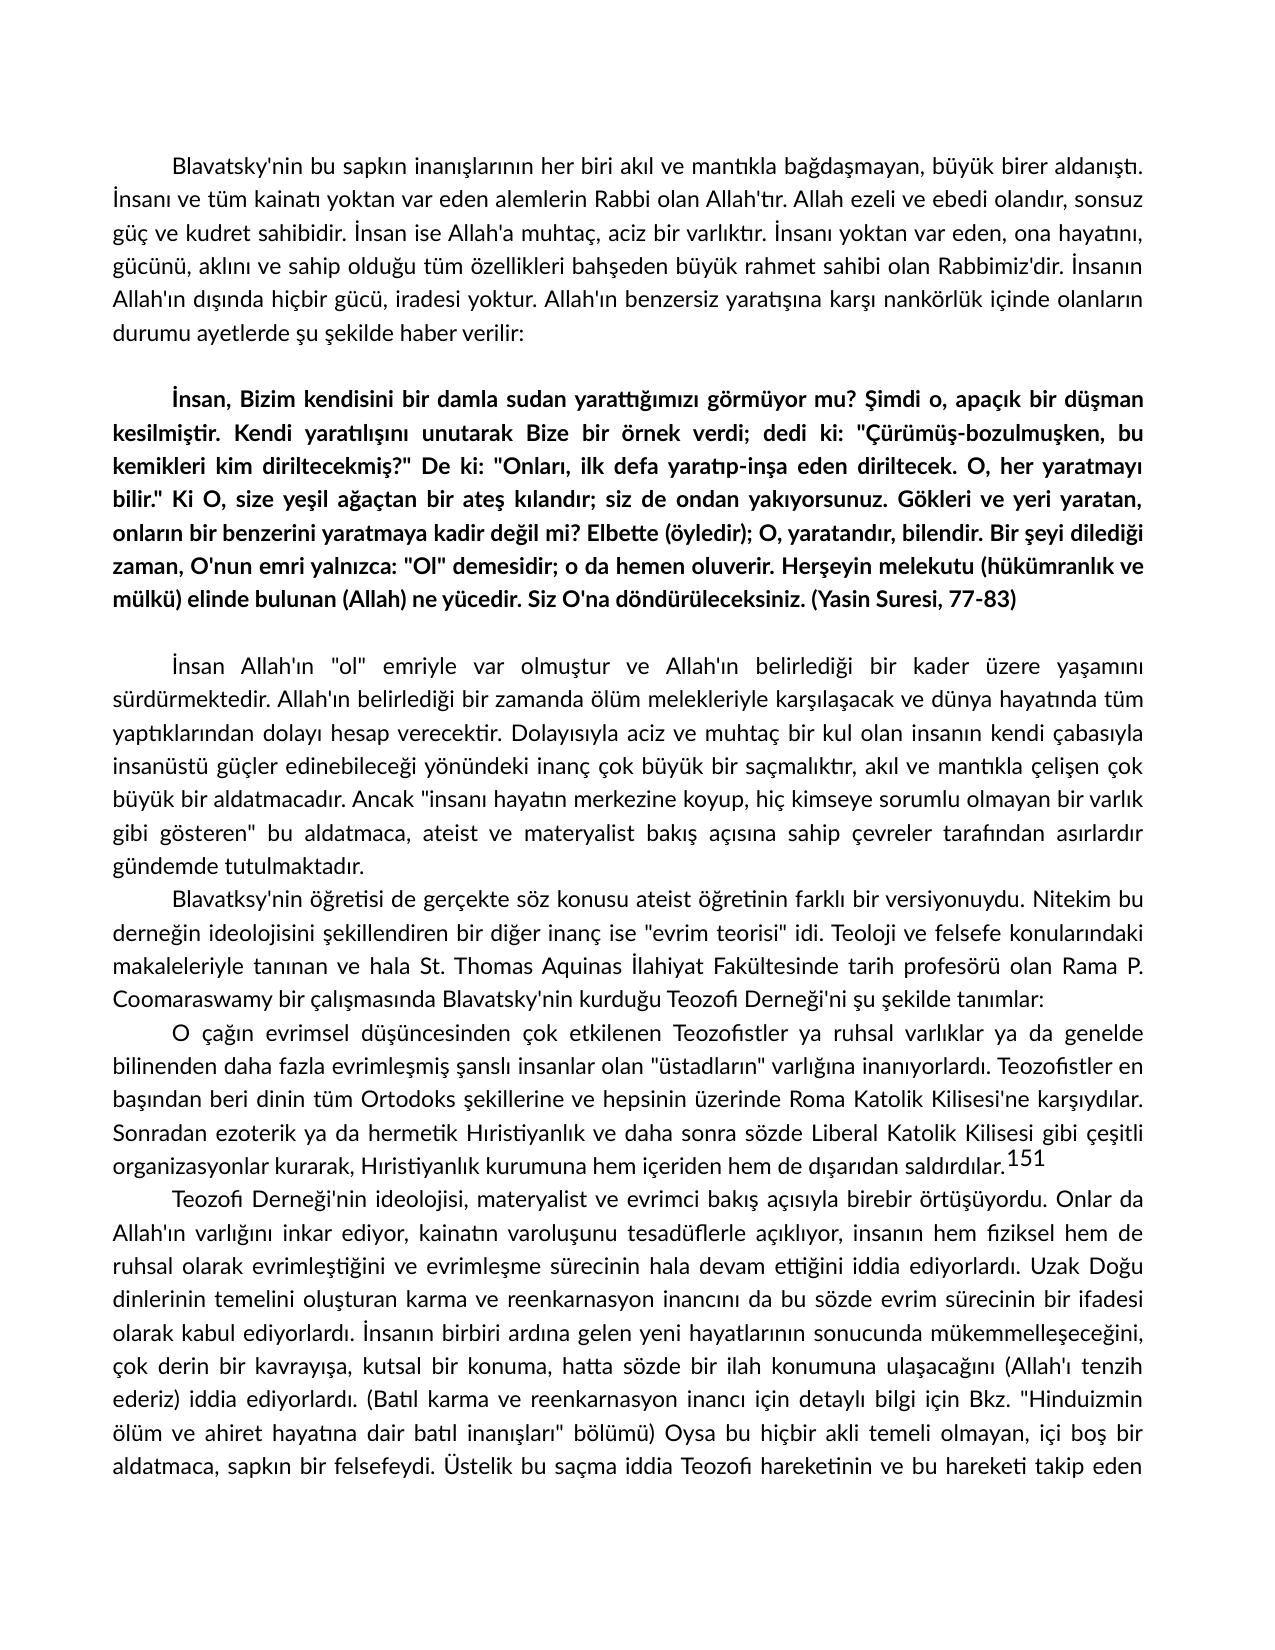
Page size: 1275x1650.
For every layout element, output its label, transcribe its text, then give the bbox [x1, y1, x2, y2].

text Teozofi Derneği'nin ideolojisi, materyalist ve evrimci bakış açısıyla birebir örtüşüyordu. Onlar da Allah'ın varlığını inkar ediyor, kainatın varoluşunu tesadüflerle açıklıyor, insanın hem fiziksel hem de ruhsal olarak evrimleştiğini ve evrimleşme sürecinin hala devam ettiğini iddia ediyorlardı. Uzak Doğu dinlerinin temelini oluşturan karma ve reenkarnasyon inancını da bu sözde evrim sürecinin bir ifadesi olarak kabul ediyorlardı. İnsanın birbiri ardına gelen yeni hayatlarının sonucunda mükemmelleşeceğini, çok derin bir kavrayışa, kutsal bir konuma, hatta sözde bir ilah konumuna ulaşacağını (Allah'ı tenzih ederiz) iddia ediyorlardı. (Batıl karma ve reenkarnasyon inancı için detaylı bilgi için Bkz. "Hinduizmin ölüm ve ahiret hayatına dair batıl inanışları" bölümü) Oysa bu hiçbir akli temeli olmayan, içi boş bir aldatmaca, sapkın bir felsefeydi. Üstelik bu saçma iddia Teozofi hareketinin ve bu hareketi takip eden [112, 1181, 1145, 1481]
text O çağın evrimsel düşüncesinden çok etkilenen Teozofistler ya ruhsal varlıklar ya da genelde bilinenden daha fazla evrimleşmiş şanslı insanlar olan "üstadların" varlığına inanıyorlardı. Teozofistler en başından beri dinin tüm Ortodoks şekillerine ve hepsinin üzerinde Roma Katolik Kilisesi'ne karşıydılar. Sonradan ezoterik ya da hermetik Hıristiyanlık ve daha sonra sözde Liberal Katolik Kilisesi gibi çeşitli organizasyonlar kurarak, Hıristiyanlık kurumuna hem içeriden hem de dışarıdan saldırdılar.151 [112, 1014, 1145, 1181]
text İnsan Allah'ın "ol" emriyle var olmuştur ve Allah'ın belirlediği bir kader üzere yaşamını sürdürmektedir. Allah'ın belirlediği bir zamanda ölüm melekleriyle karşılaşacak ve dünya hayatında tüm yaptıklarından dolayı hesap verecektir. Dolayısıyla aciz ve muhtaç bir kul olan insanın kendi çabasıyla insanüstü güçler edinebileceği yönündeki inanç çok büyük bir saçmalıktır, akıl ve mantıkla çelişen çok büyük bir aldatmacadır. Ancak "insanı hayatın merkezine koyup, hiç kimseye sorumlu olmayan bir varlık gibi gösteren" bu aldatmaca, ateist ve materyalist bakış açısına sahip çevreler tarafından asırlardır gündemde tutulmaktadır. [112, 648, 1145, 881]
text Blavatksy'nin öğretisi de gerçekte söz konusu ateist öğretinin farklı bir versiyonuydu. Nitekim bu derneğin ideolojisini şekillendiren bir diğer inanç ise "evrim teorisi" idi. Teoloji ve felsefe konularındaki makaleleriyle tanınan ve hala St. Thomas Aquinas İlahiyat Fakültesinde tarih profesörü olan Rama P. Coomaraswamy bir çalışmasında Blavatsky'nin kurduğu Teozofi Derneği'ni şu şekilde tanımlar: [112, 881, 1145, 1014]
text Blavatsky'nin bu sapkın inanışlarının her biri akıl ve mantıkla bağdaşmayan, büyük birer aldanıştı. İnsanı ve tüm kainatı yoktan var eden alemlerin Rabbi olan Allah'tır. Allah ezeli ve ebedi olandır, sonsuz güç ve kudret sahibidir. İnsan ise Allah'a muhtaç, aciz bir varlıktır. İnsanı yoktan var eden, ona hayatını, gücünü, aklını ve sahip olduğu tüm özellikleri bahşeden büyük rahmet sahibi olan Rabbimiz'dir. İnsanın Allah'ın dışında hiçbir gücü, iradesi yoktur. Allah'ın benzersiz yaratışına karşı nankörlük içinde olanların durumu ayetlerde şu şekilde haber verilir: [112, 148, 1145, 348]
text İnsan, Bizim kendisini bir damla sudan yarattığımızı görmüyor mu? Şimdi o, apaçık bir düşman kesilmiştir. Kendi yaratılışını unutarak Bize bir örnek verdi; dedi ki: "Çürümüş-bozulmuşken, bu kemikleri kim diriltecekmiş?" De ki: "Onları, ilk defa yaratıp-inşa eden diriltecek. O, her yaratmayı bilir." Ki O, size yeşil ağaçtan bir ateş kılandır; siz de ondan yakıyorsunuz. Gökleri ve yeri yaratan, onların bir benzerini yaratmaya kadir değil mi? Elbette (öyledir); O, yaratandır, bilendir. Bir şeyi dilediği zaman, O'nun emri yalnızca: "Ol" demesidir; o da hemen oluverir. Herşeyin melekutu (hükümranlık ve mülkü) elinde bulunan (Allah) ne yücedir. Siz O'na döndürüleceksiniz. (Yasin Suresi, 77-83) [112, 381, 1145, 614]
